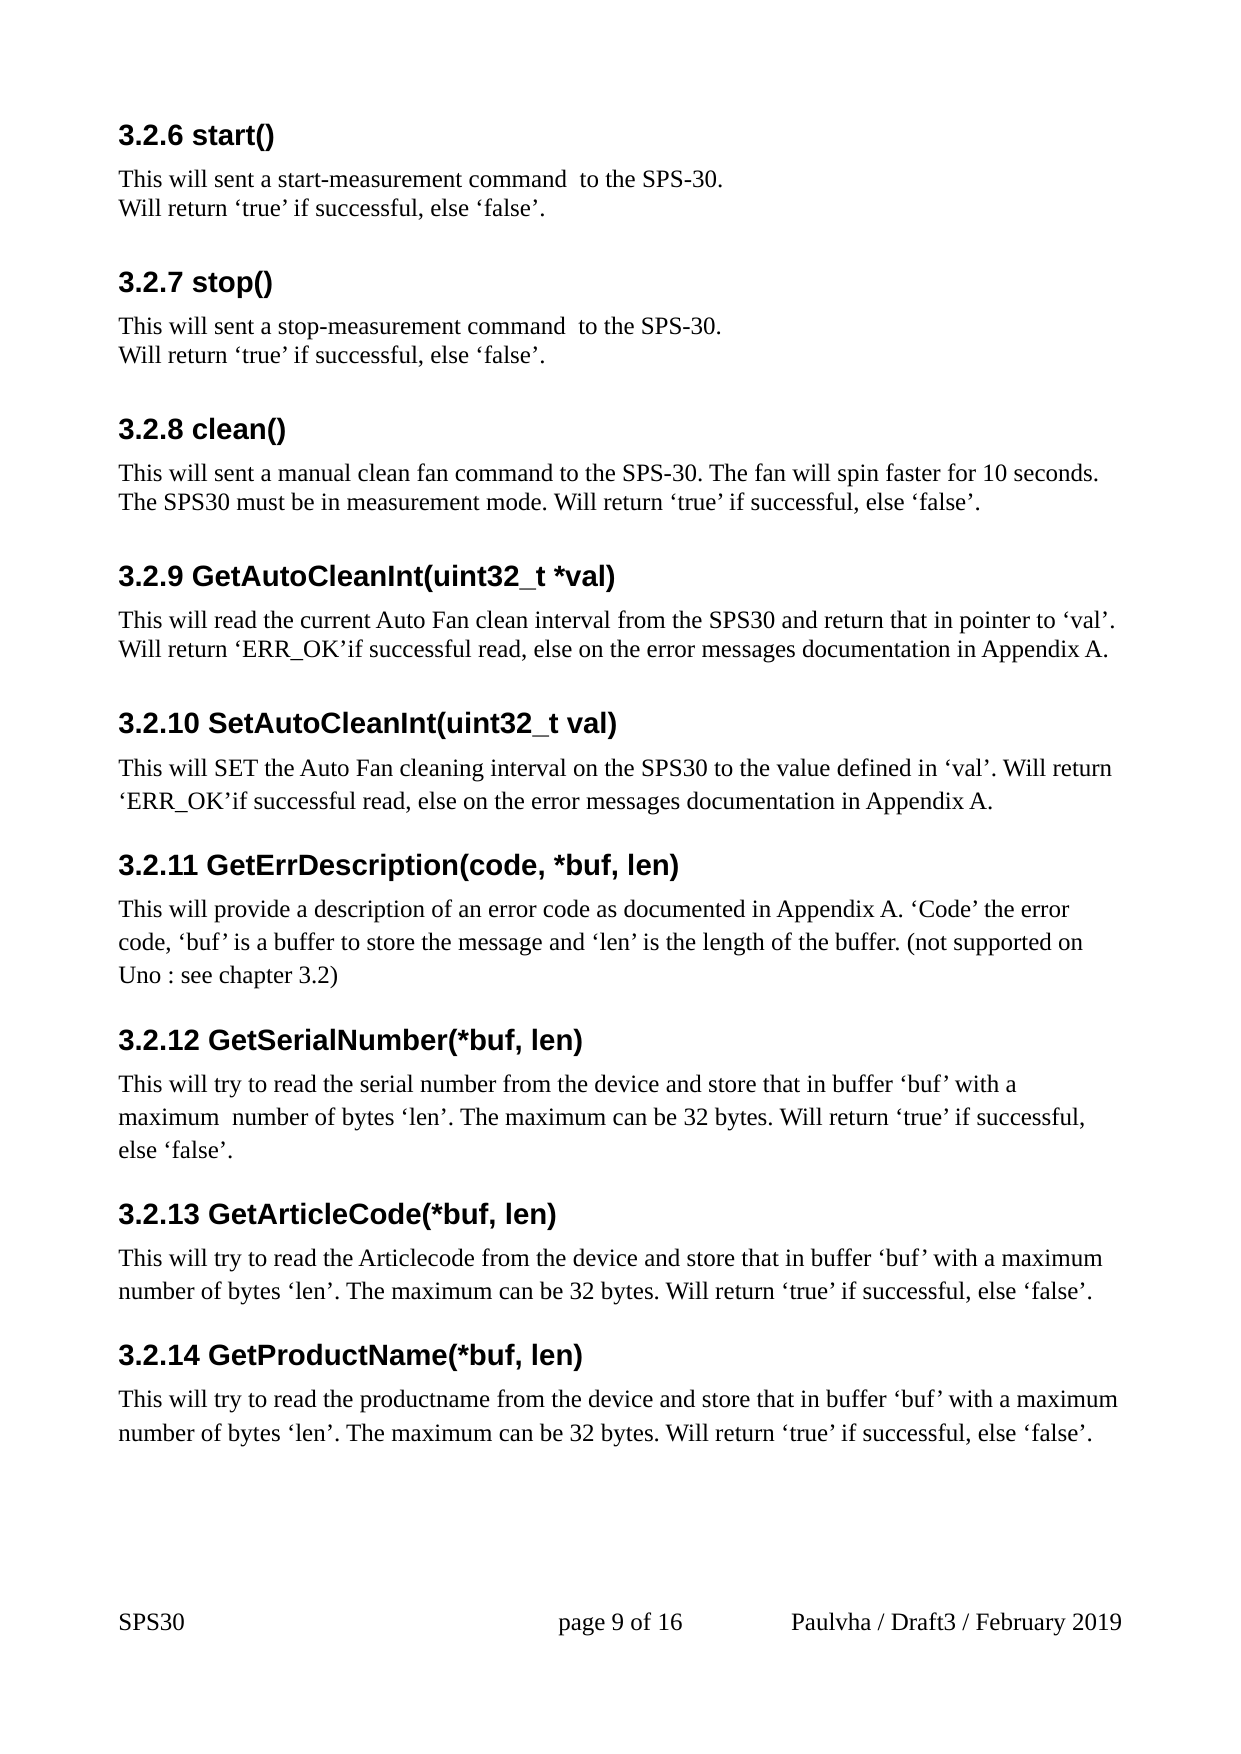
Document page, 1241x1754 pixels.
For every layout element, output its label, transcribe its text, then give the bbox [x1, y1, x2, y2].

text This will sent a manual clean fan command to the SPS-30. The fan will spin faster for 10 seconds. [118, 458, 1122, 487]
text Will return ‘ERR_OK’if successful read, else on the error messages documentation in Appendix A. [118, 634, 1122, 663]
subtitle 3.2.6 start() [118, 118, 1122, 152]
subtitle 3.2.13 GetArticleCode(*buf, len) [118, 1197, 1122, 1231]
text Will return ‘true’ if successful, else ‘false’. [118, 340, 1122, 369]
text Will return ‘true’ if successful, else ‘false’. [118, 193, 1122, 222]
text This will SET the Auto Fan cleaning interval on the SPS30 to the value defined in ‘val’. Will return ‘ERR_OK’if successful read, else on the error messages documentation in Appendix A. [118, 753, 1122, 814]
text This will read the current Auto Fan clean interval from the SPS30 and return that in pointer to ‘val’. [118, 606, 1122, 634]
text This will try to read the productname from the device and store that in buffer ‘buf’ with a maximum number of bytes ‘len’. The maximum can be 32 bytes. Will return ‘true’ if successful, else ‘false’. [118, 1384, 1122, 1446]
subtitle 3.2.9 GetAutoCleanInt(uint32_t *val) [118, 559, 1122, 593]
subtitle 3.2.11 GetErrDescription(code, *buf, len) [118, 848, 1122, 882]
subtitle 3.2.8 clean() [118, 412, 1122, 446]
subtitle 3.2.14 GetProductName(*buf, len) [118, 1338, 1122, 1372]
subtitle 3.2.12 GetSerialNumber(*buf, len) [118, 1022, 1122, 1056]
subtitle 3.2.10 SetAutoCleanInt(uint32_t val) [118, 706, 1122, 740]
text The SPS30 must be in measurement mode. Will return ‘true’ if successful, else ‘false’. [118, 487, 1122, 516]
text This will provide a description of an error code as documented in Appendix A. ‘Code’ the error code, ‘buf’ is a buffer to store the message and ‘len’ is the length of the buffer. (not supported on Uno : see chapter 3.2) [118, 894, 1122, 989]
subtitle 3.2.7 stop() [118, 265, 1122, 299]
text This will sent a start-measurement command to the SPS-30. [118, 164, 1122, 193]
text This will try to read the Articlecode from the device and store that in buffer ‘buf’ with a maximum number of bytes ‘len’. The maximum can be 32 bytes. Will return ‘true’ if successful, else ‘false’. [118, 1243, 1122, 1305]
text This will try to read the serial number from the device and store that in buffer ‘buf’ with a maximum number of bytes ‘len’. The maximum can be 32 bytes. Will return ‘true’ if successful, else ‘false’. [118, 1069, 1122, 1163]
text This will sent a stop-measurement command to the SPS-30. [118, 311, 1122, 340]
